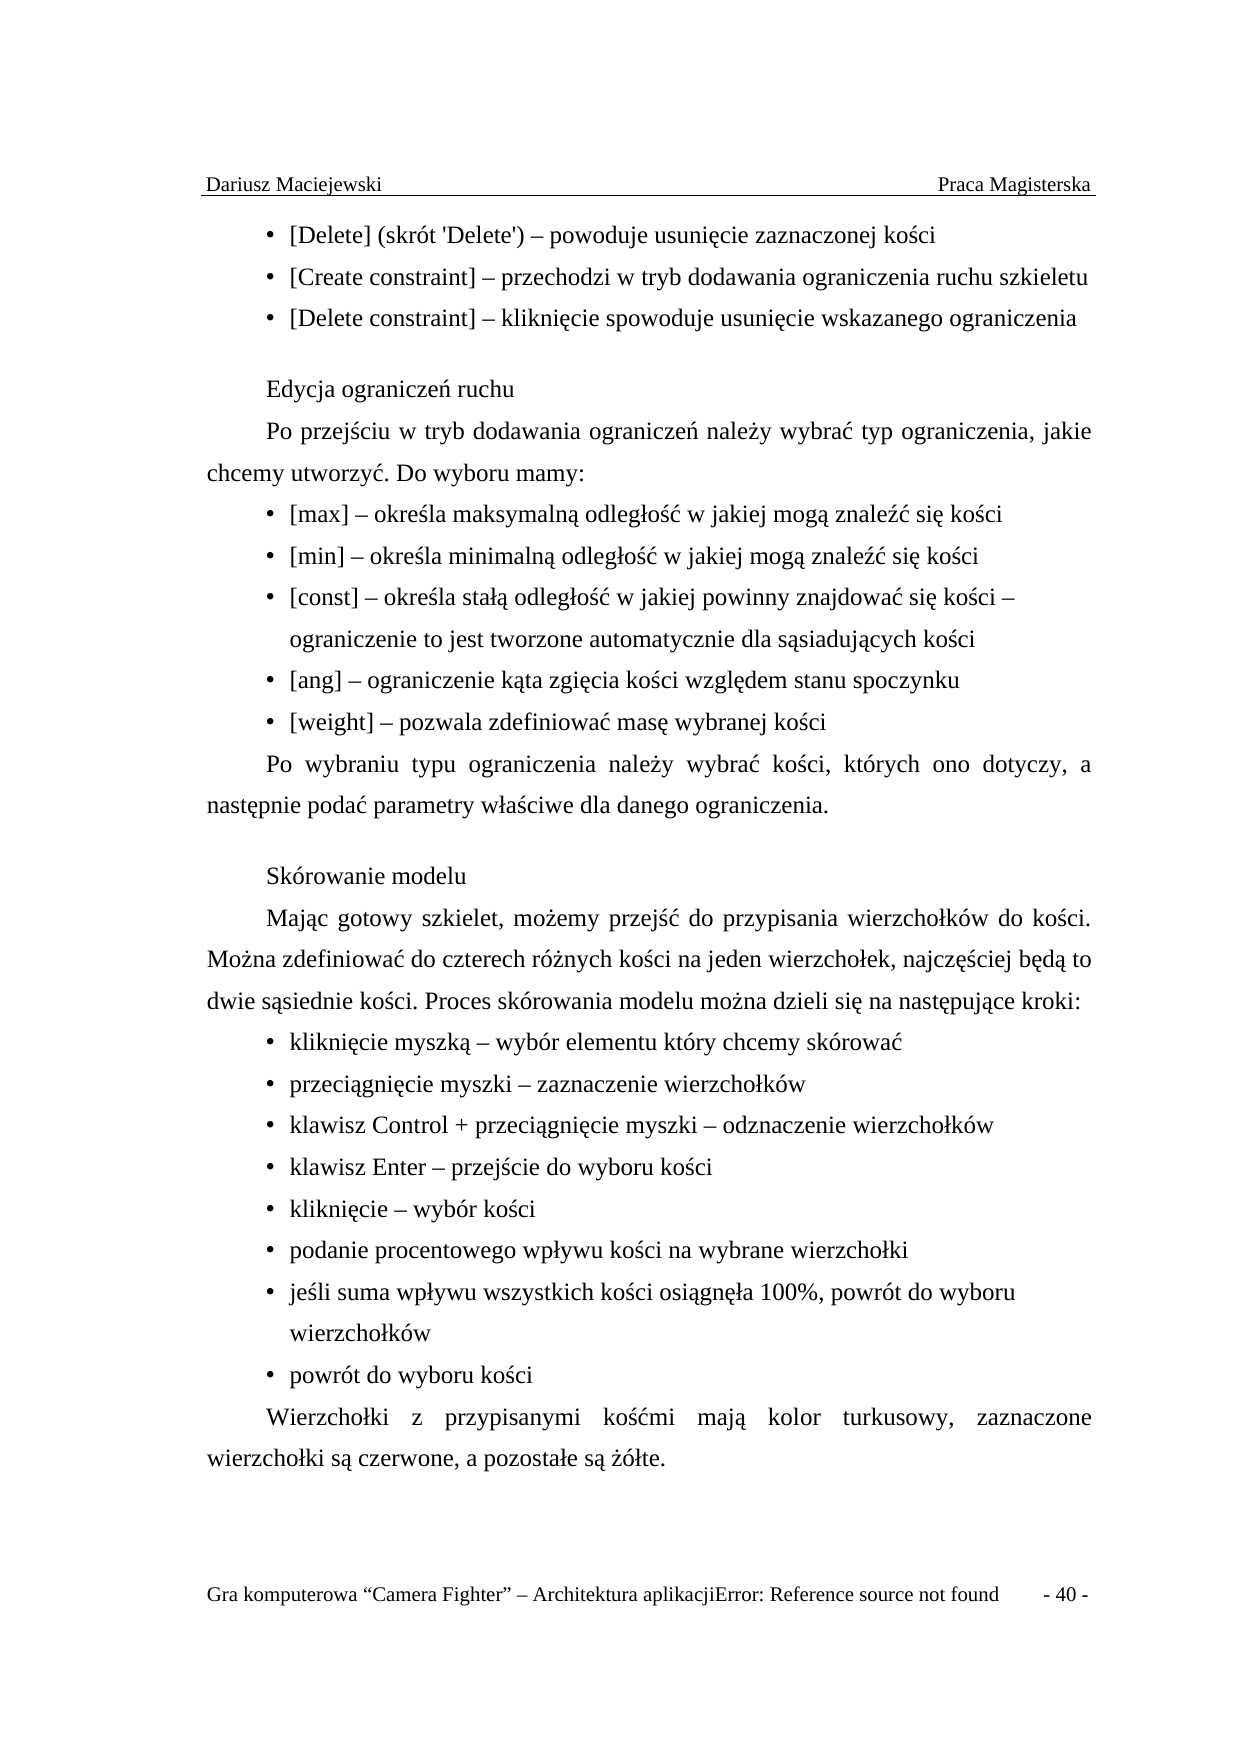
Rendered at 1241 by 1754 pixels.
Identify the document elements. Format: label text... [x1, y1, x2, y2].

text Po wybraniu typu ograniczenia należy wybrać kości, których ono dotyczy, a następnie podać parametry właściwe dla danego ograniczenia. [207, 750, 1092, 819]
list [ang] – ograniczenie kąta zgięcia kości względem stanu spoczynku [266, 667, 1092, 694]
list [weight] – pozwala zdefiniować masę wybranej kości [266, 708, 1092, 736]
list [Delete] (skrót 'Delete') – powoduje usunięcie zaznaczonej kości [266, 221, 1092, 249]
list [max] – określa maksymalną odległość w jakiej mogą znaleźć się kości [266, 500, 1092, 528]
list powrót do wyboru kości [266, 1361, 1092, 1389]
text Po przejściu w tryb dodawania ograniczeń należy wybrać typ ograniczenia, jakie chcemy utworzyć. Do wyboru mamy: [207, 417, 1092, 486]
text Mając gotowy szkielet, możemy przejść do przypisania wierzchołków do kości. Można zdefiniować do czterech różnych kości na jeden wierzchołek, najczęściej będą to dwie sąsiednie kości. Proces skórowania modelu można dzieli się na następujące kroki: [207, 904, 1092, 1015]
list klawisz Control + przeciągnięcie myszki – odznaczenie wierzchołków [266, 1112, 1092, 1139]
list klawisz Enter – przejście do wyboru kości [266, 1153, 1092, 1181]
list [const] – określa stałą odległość w jakiej powinny znajdować się kości – ograniczenie to jest tworzone automatycznie dla sąsiadujących kości [266, 583, 1092, 653]
list jeśli suma wpływu wszystkich kości osiągnęła 100%, powrót do wyboru wierzchołków [266, 1278, 1092, 1347]
list podanie procentowego wpływu kości na wybrane wierzchołki [266, 1236, 1092, 1264]
list kliknięcie – wybór kości [266, 1195, 1092, 1222]
list [Create constraint] – przechodzi w tryb dodawania ograniczenia ruchu szkieletu [266, 263, 1092, 291]
text Skórowanie modelu [207, 862, 1092, 890]
list [min] – określa minimalną odległość w jakiej mogą znaleźć się kości [266, 542, 1092, 569]
text Wierzchołki z przypisanymi kośćmi mają kolor turkusowy, zaznaczone wierzchołki są czerwone, a pozostałe są żółte. [207, 1403, 1092, 1472]
list [Delete constraint] – kliknięcie spowoduje usunięcie wskazanego ograniczenia [266, 304, 1092, 332]
text Edycja ograniczeń ruchu [207, 376, 1092, 403]
list przeciągnięcie myszki – zaznaczenie wierzchołków [266, 1070, 1092, 1098]
list kliknięcie myszką – wybór elementu który chcemy skórować [266, 1028, 1092, 1056]
